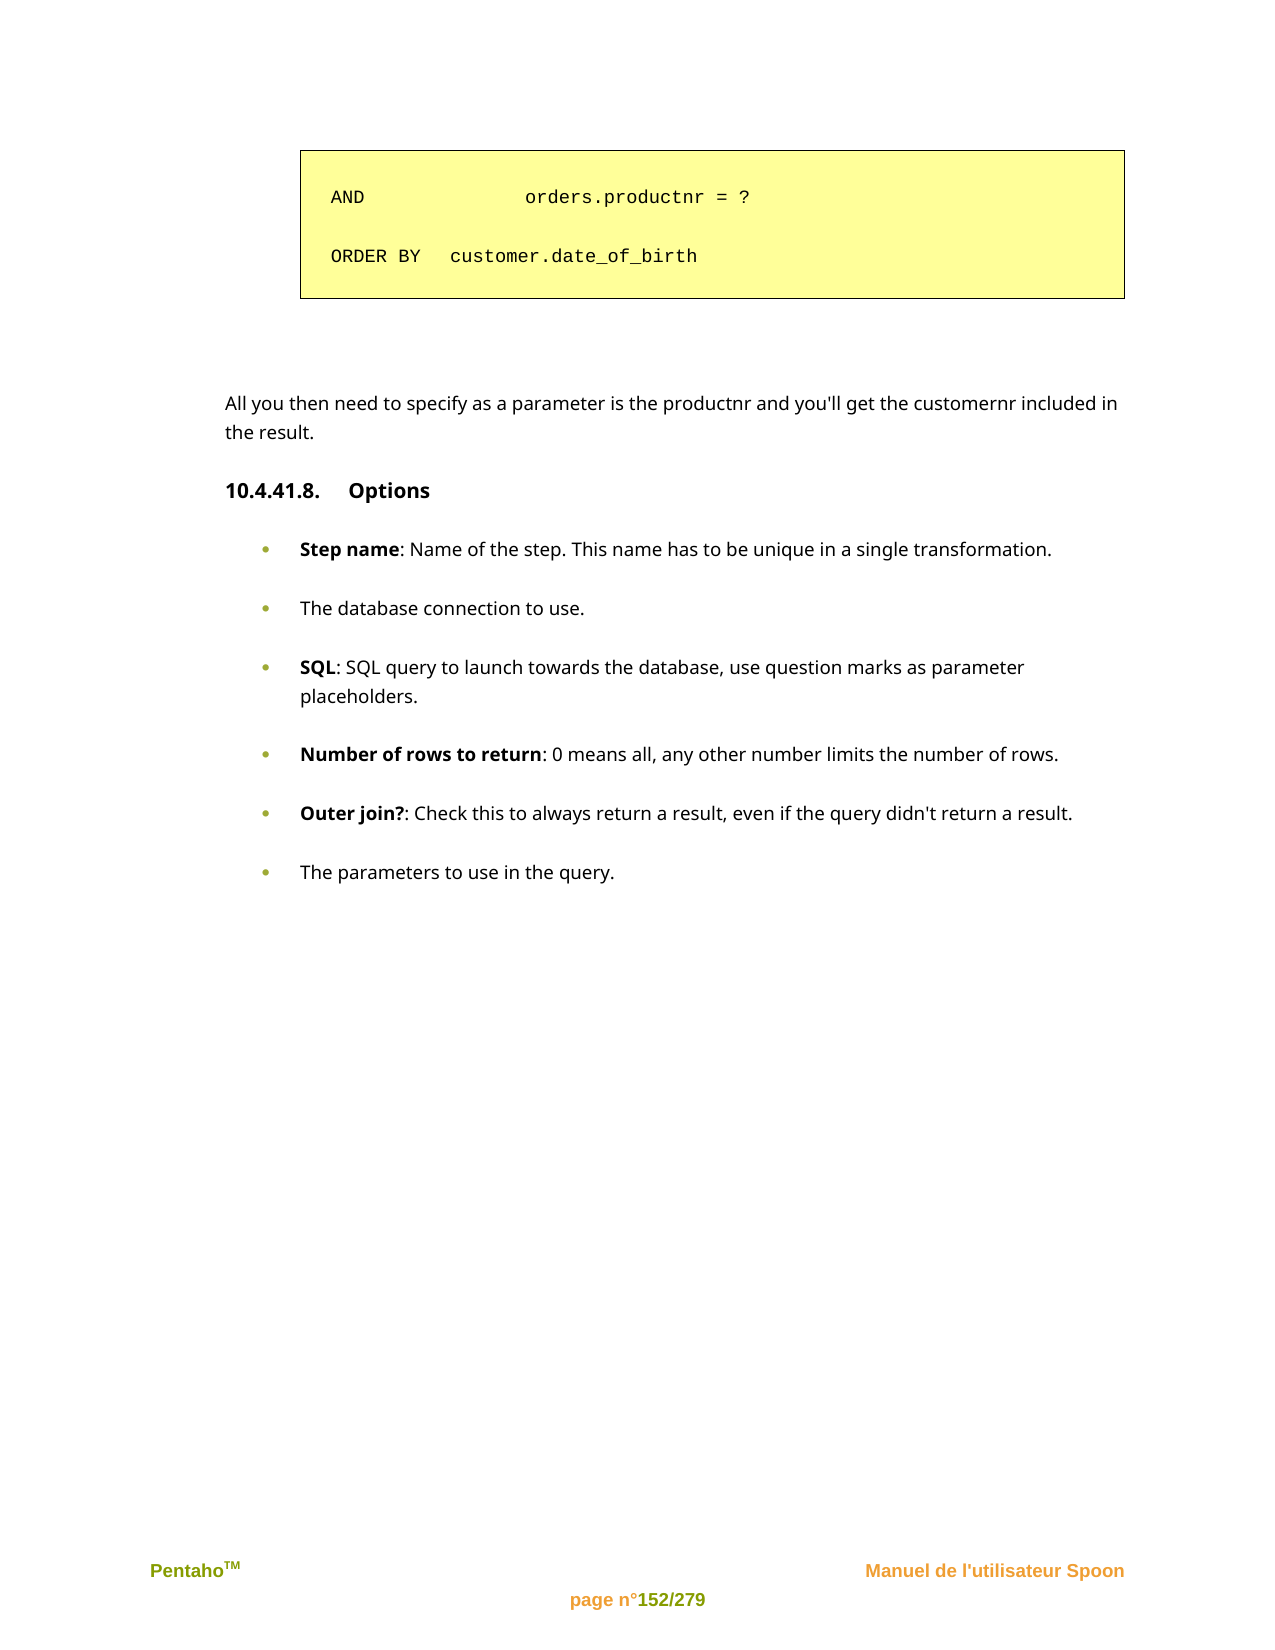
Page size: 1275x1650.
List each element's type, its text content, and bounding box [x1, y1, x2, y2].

text AND orders.productnr = ? [301, 151, 1124, 209]
list The parameters to use in the query. [262, 856, 1125, 885]
subtitle Options [225, 475, 1125, 504]
list The database connection to use. [262, 592, 1125, 621]
list SQL: SQL query to launch towards the database, use question marks as parameter placeholders. [262, 651, 1125, 709]
list Outer join?: Check this to always return a result, even if the query didn't return a result. [262, 797, 1125, 826]
list Step name: Name of the step. This name has to be unique in a single transformation. [262, 533, 1125, 563]
list Number of rows to return: 0 means all, any other number limits the number of rows. [262, 738, 1125, 768]
text ORDER BY customer.date_of_birth [301, 209, 1124, 298]
text All you then need to specify as a parameter is the productnr and you'll get the customernr included in the result. [225, 387, 1125, 445]
